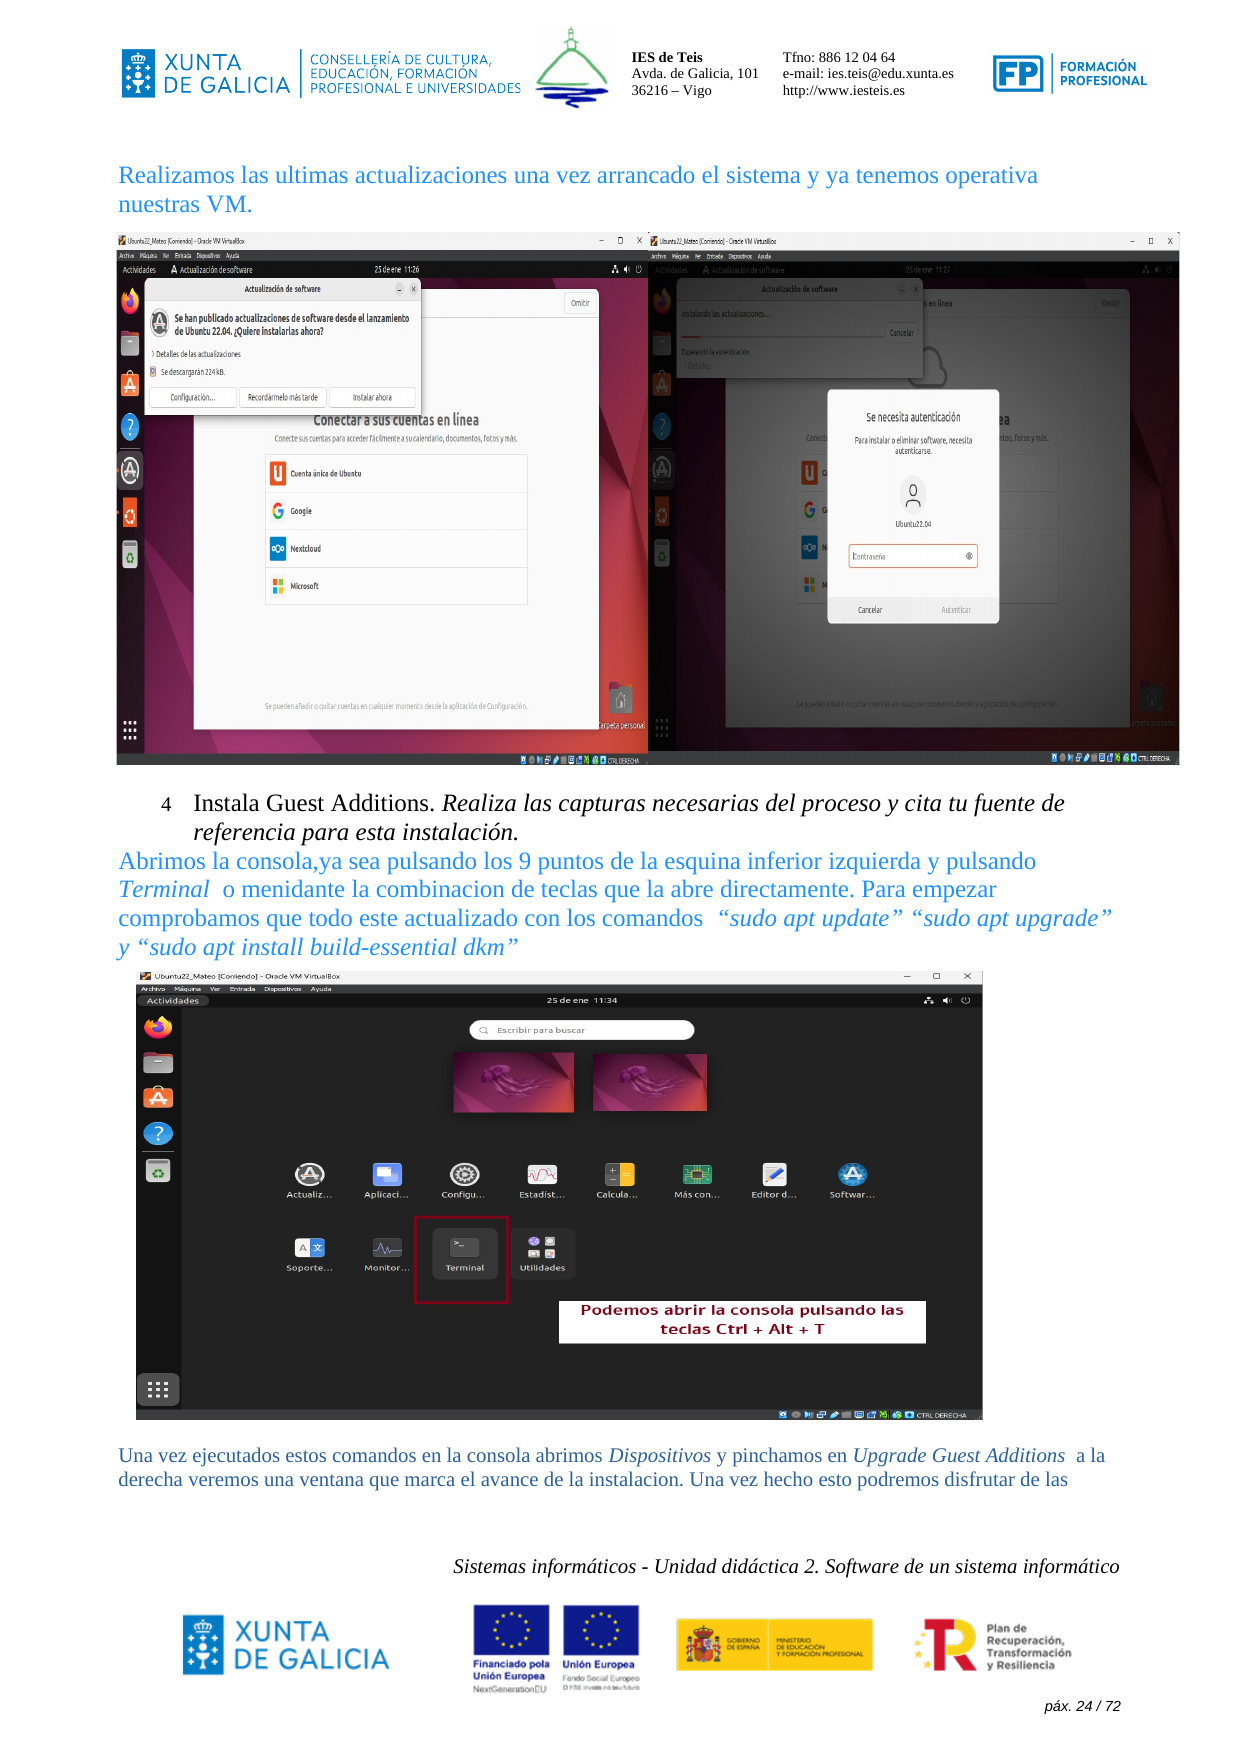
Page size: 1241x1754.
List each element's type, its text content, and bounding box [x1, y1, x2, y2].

picture [121, 49, 521, 98]
picture [989, 50, 1153, 97]
text Una vez ejecutados estos comandos en la consola abrimos Dispositivos y pinchamos en Upgrade Guest Additions a la derecha veremos una ventana que marca el avance de la instalacion. Una vez hecho esto podremos disfrutar de las [118, 1443, 1122, 1491]
picture [534, 25, 611, 110]
picture [116, 232, 1180, 765]
list Instala Guest Additions. Realiza las capturas necesarias del proceso y cita tu fuente de referencia para esta instalación. [156, 788, 1122, 846]
text Abrimos la consola,ya sea pulsando los 9 puntos de la esquina inferior izquierda y pulsando Terminal o menidante la combinacion de teclas que la abre directamente. Para empezar comprobamos que todo este actualizado con los comandos “sudo apt update” “sudo apt upgrade” y “sudo apt install build-essential dkm” [118, 846, 1122, 961]
picture [136, 971, 983, 1420]
picture [182, 1593, 1085, 1700]
text Realizamos las ultimas actualizaciones una vez arrancado el sistema y ya tenemos operativa nuestras VM. [118, 160, 1122, 218]
